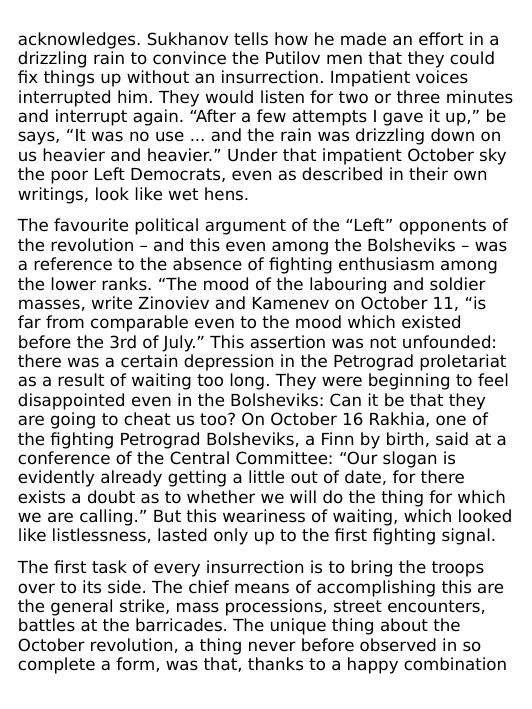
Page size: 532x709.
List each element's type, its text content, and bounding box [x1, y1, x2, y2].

text The favourite political argument of the “Left” opponents of the revolution – and this even among the Bolsheviks – was a reference to the absence of fighting enthusiasm among the lower ranks. “The mood of the labouring and soldier masses, write Zinoviev and Kamenev on October 11, “is far from comparable even to the mood which existed before the 3rd of July.” This assertion was not unfounded: there was a certain depression in the Petrograd proletariat as a result of waiting too long. They were beginning to feel disappointed even in the Bolsheviks: Can it be that they are going to cheat us too? On October 16 Rakhia, one of the fighting Petrograd Bolsheviks, a Finn by birth, said at a conference of the Central Committee: “Our slogan is evidently already getting a little out of date, for there exists a doubt as to whether we will do the thing for which we are calling.” But this weariness of waiting, which looked like listlessness, lasted only up to the first fighting signal. [18, 216, 514, 546]
text acknowledges. Sukhanov tells how he made an effort in a drizzling rain to convince the Putilov men that they could fix things up without an insurrection. Impatient voices interrupted him. They would listen for two or three minutes and interrupt again. “After a few attempts I gave it up,” be says, “It was no use ... and the rain was drizzling down on us heavier and heavier.” Under that impatient October sky the poor Left Democrats, even as described in their own writings, look like wet hens. [18, 29, 514, 204]
text The first task of every insurrection is to bring the troops over to its side. The chief means of accomplishing this are the general strike, mass processions, street encounters, battles at the barricades. The unique thing about the October revolution, a thing never before observed in so complete a form, was that, thanks to a happy combination [18, 558, 514, 674]
